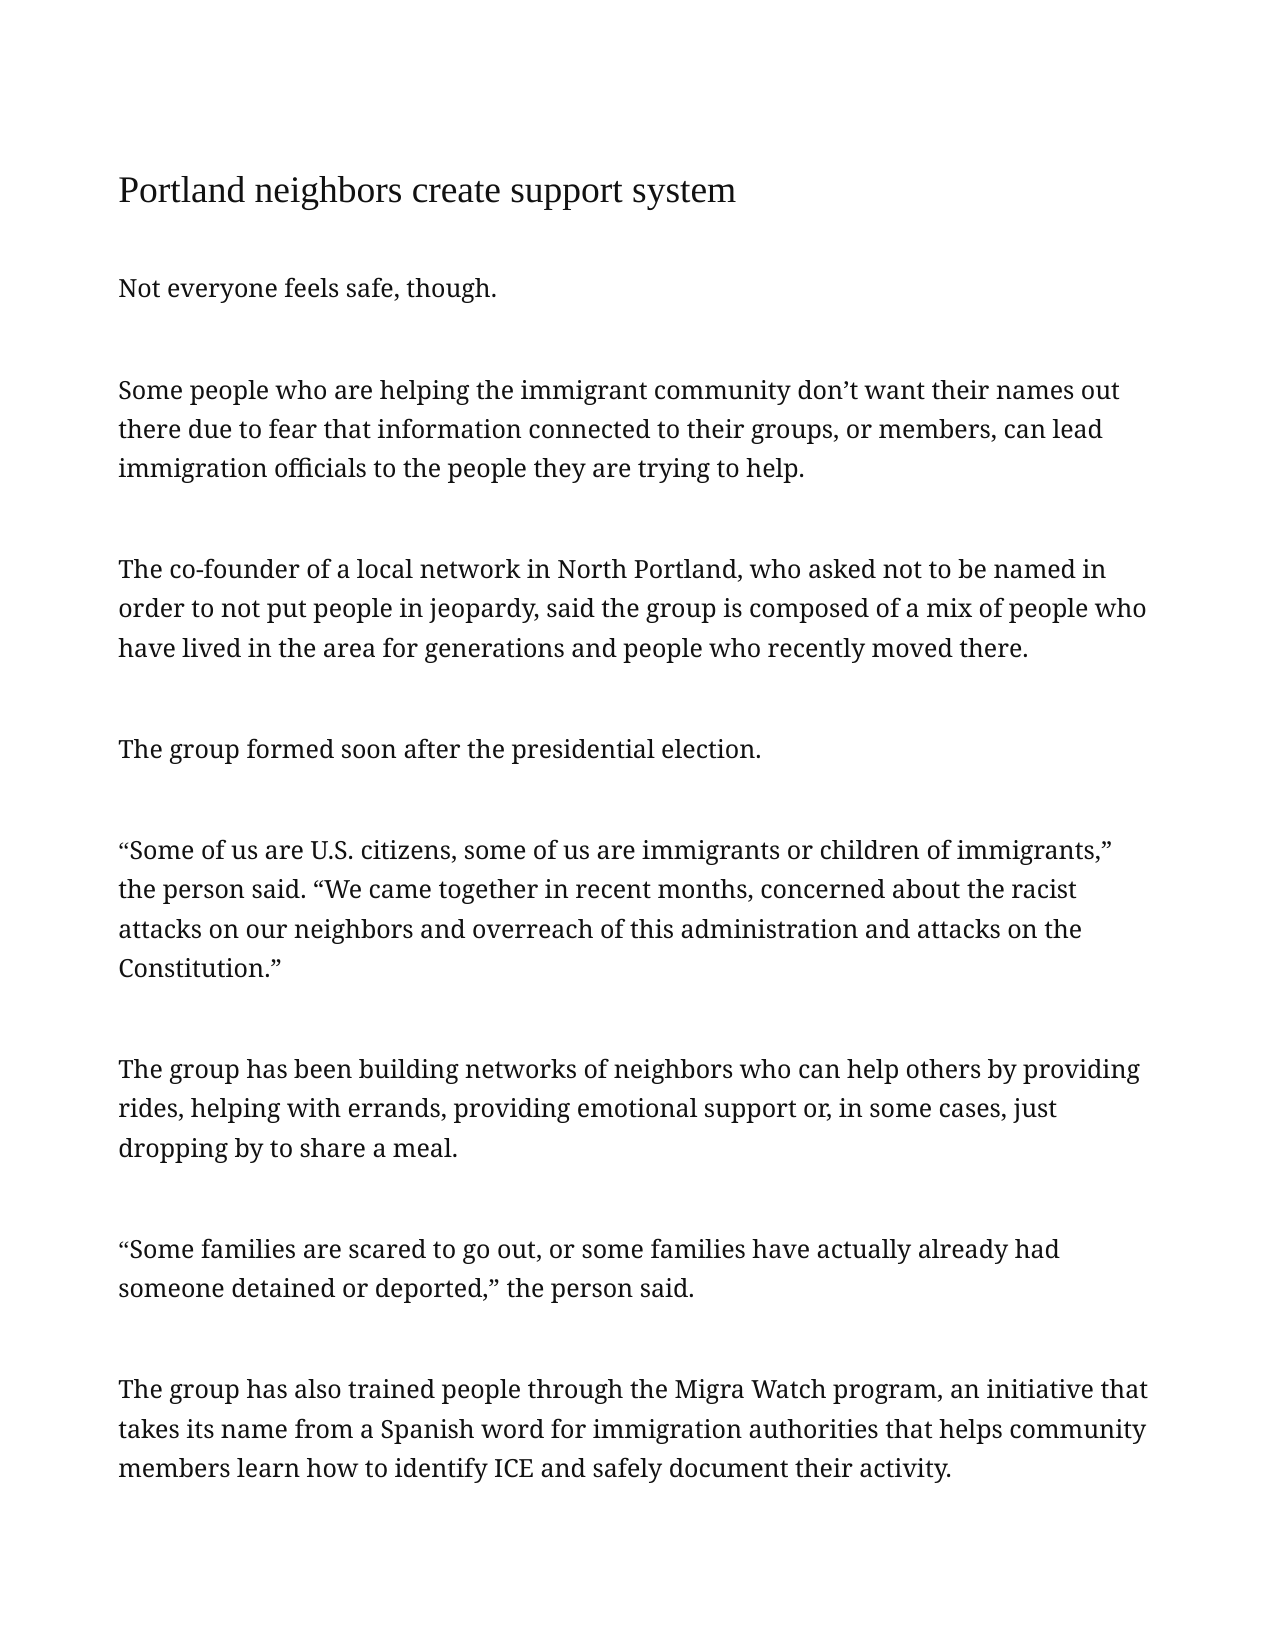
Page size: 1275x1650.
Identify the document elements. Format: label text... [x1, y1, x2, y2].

text The group formed soon after the presidential election. [118, 732, 1157, 766]
text Some people who are helping the immigrant community don’t want their names out there due to fear that information connected to their groups, or members, can lead immigration officials to the people they are trying to help. [118, 372, 1157, 485]
text Not everyone feels safe, though. [118, 271, 1157, 305]
text The group has also trained people through the Migra Watch program, an initiative that takes its name from a Spanish word for immigration authorities that helps community members learn how to identify ICE and safely document their activity. [118, 1372, 1157, 1484]
text “Some of us are U.S. citizens, some of us are immigrants or children of immigrants,” the person said. “We came together in recent months, concerned about the racist attacks on our neighbors and overreach of this administration and attacks on the Constitution.” [118, 833, 1157, 984]
subtitle Portland neighbors create support system [118, 168, 1157, 211]
text “Some families are scared to go out, or some families have actually already had someone detained or deported,” the person said. [118, 1232, 1157, 1305]
text The co-founder of a local network in North Portland, who asked not to be named in order to not put people in jeopardy, said the group is composed of a mix of people who have lived in the area for generations and people who recently moved there. [118, 552, 1157, 664]
text The group has been building networks of neighbors who can help others by providing rides, helping with errands, providing emotional support or, in some cases, just dropping by to share a meal. [118, 1052, 1157, 1164]
